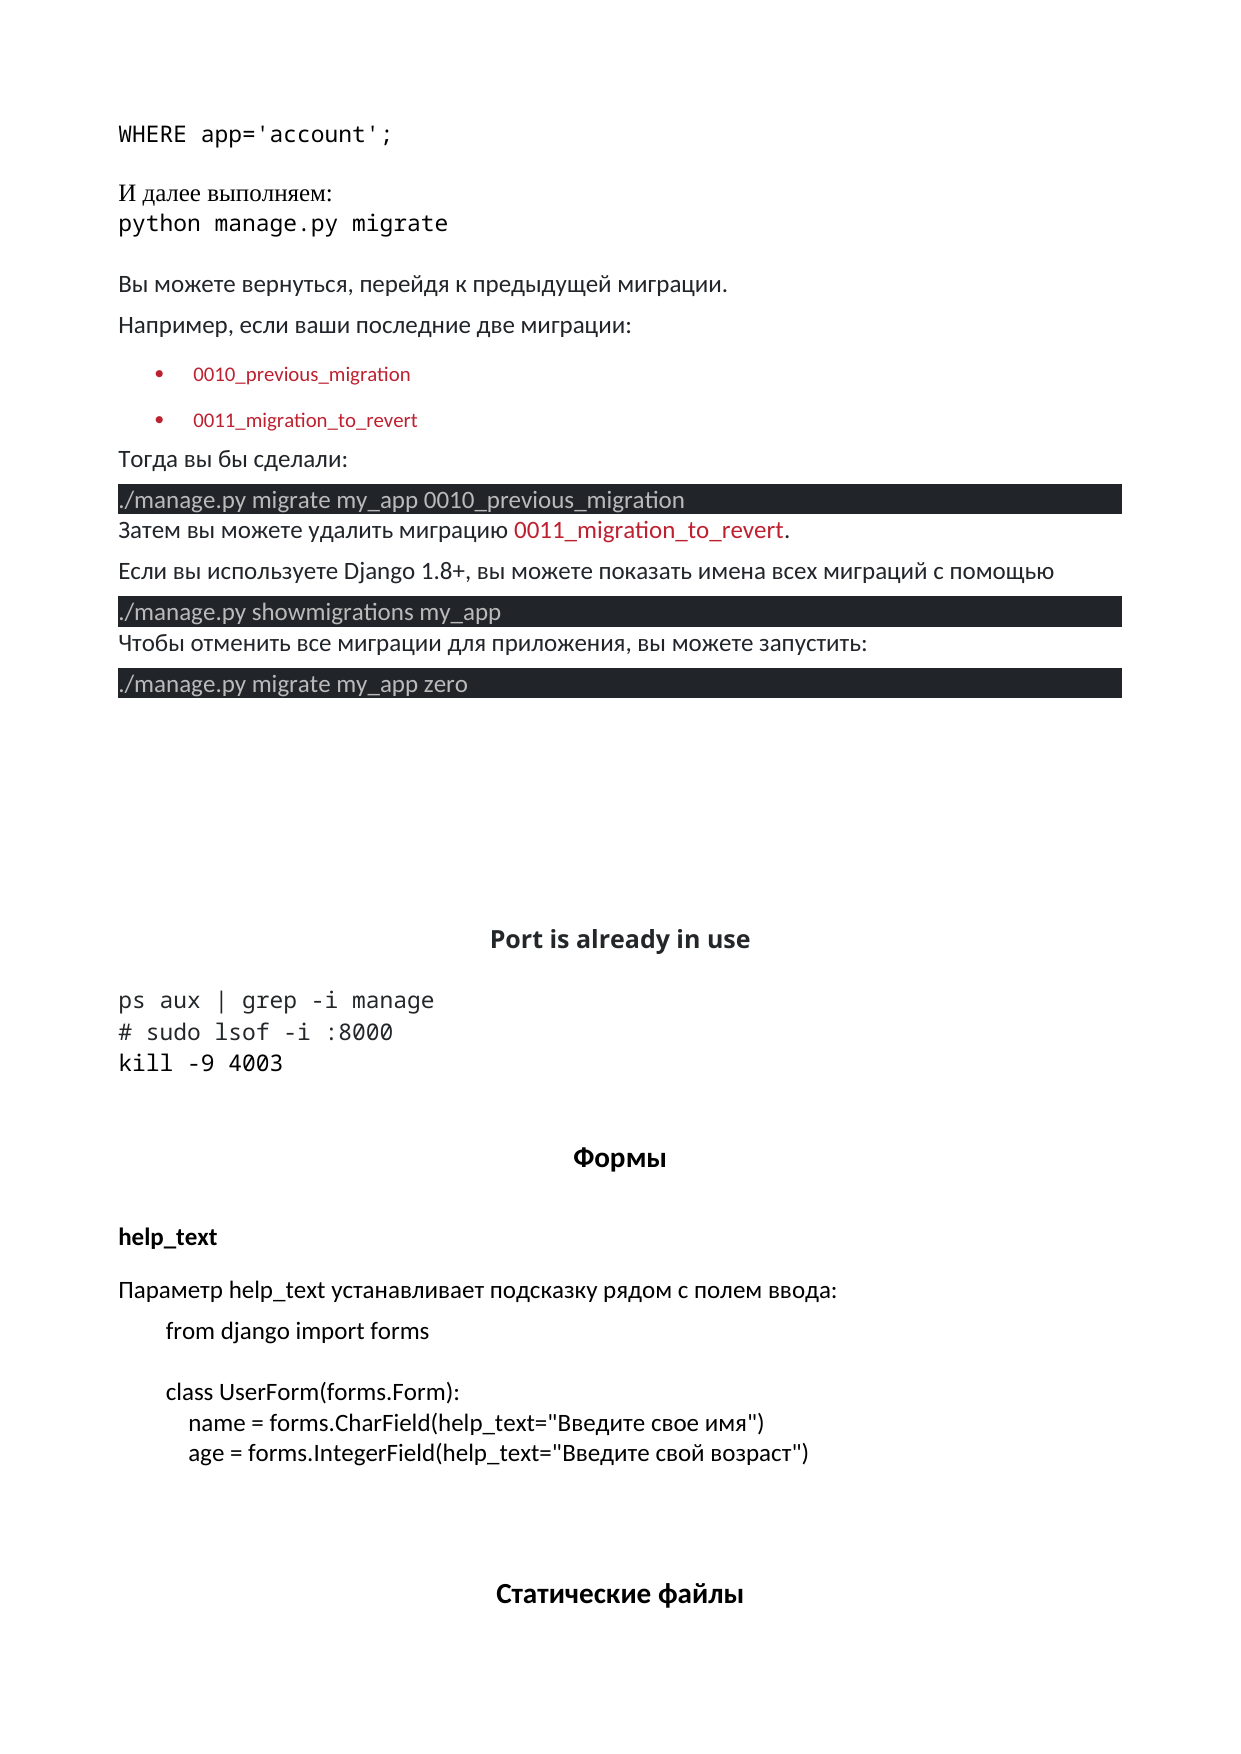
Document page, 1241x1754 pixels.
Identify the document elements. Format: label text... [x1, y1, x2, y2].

text Параметр help_text устанавливает подсказку рядом с полем ввода: [118, 1272, 1122, 1305]
text ps aux | grep -i manage [118, 984, 1122, 1016]
text # sudo lsof -i :8000 [118, 1016, 1122, 1047]
text Вы можете вернуться, перейдя к предыдущей миграции. [118, 269, 1122, 299]
text Статические файлы [118, 1575, 1122, 1610]
list 0011_migration_to_revert [156, 407, 1122, 433]
text Тогда вы бы сделали: [118, 443, 1122, 473]
text ./manage.py migrate my_app 0010_previous_migration [118, 484, 1122, 514]
text WHERE app='account'; [118, 118, 1122, 149]
text И далее выполняем: [118, 178, 1122, 207]
list 0010_previous_migration [156, 361, 1122, 386]
text Чтобы отменить все миграции для приложения, вы можете запустить: [118, 627, 1122, 657]
text python manage.py migrate [118, 207, 1122, 238]
text ./manage.py migrate my_app zero [118, 668, 1122, 698]
text ./manage.py showmigrations my_app [118, 596, 1122, 627]
text Затем вы можете удалить миграцию 0011_migration_to_revert. [118, 514, 1122, 545]
table_header from django import forms class UserForm(forms.Form): name = forms.CharField(help_text="Введите свое имя") age = forms.IntegerField(help_text="Введите свой возраст") [166, 1315, 1240, 1468]
table_header [118, 1315, 166, 1468]
text Например, если ваши последние две миграции: [118, 309, 1122, 340]
text Port is already in use [118, 922, 1122, 956]
text Формы [118, 1139, 1122, 1175]
text Если вы используете Django 1.8+, вы можете показать имена всех миграций с помощью [118, 555, 1122, 586]
subtitle help_text [118, 1221, 1122, 1251]
text kill -9 4003 [118, 1047, 1122, 1078]
